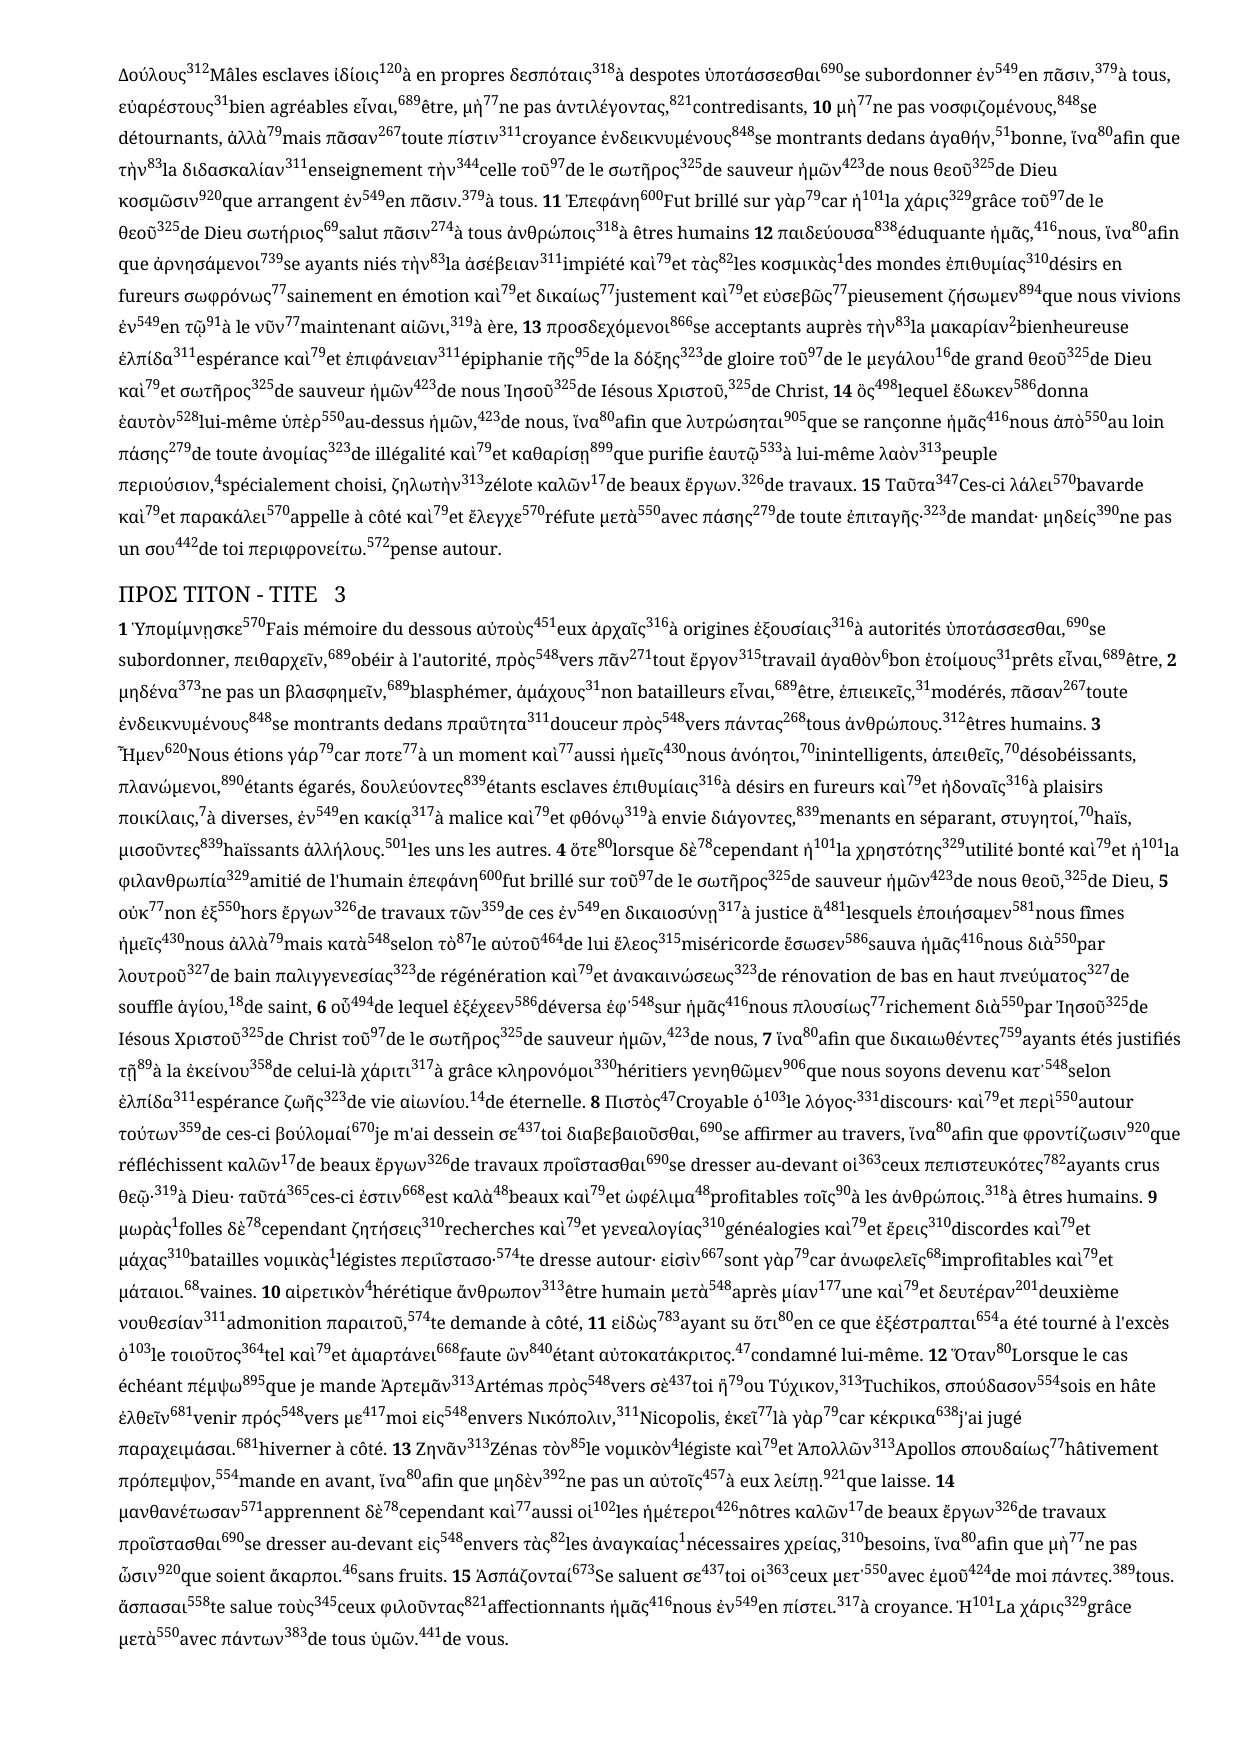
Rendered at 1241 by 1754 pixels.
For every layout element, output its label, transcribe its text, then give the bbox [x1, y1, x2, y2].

text 1 Ὑπομίμνῃσκε570Fais mémoire du dessous αὐτοὺς451eux ἀρχαῖς316à origines ἐξουσίαις316à autorités ὑποτάσσεσθαι,690se subordonner, πειθαρχεῖν,689obéir à l'autorité, πρὸς548vers πᾶν271tout ἔργον315travail ἀγαθὸν6bon ἑτοίμους31prêts εἶναι,689être, 2 μηδένα373ne pas un βλασφημεῖν,689blasphémer, ἀμάχους31non batailleurs εἶναι,689être, ἐπιεικεῖς,31modérés, πᾶσαν267toute ἐνδεικνυμένους848se montrants dedans πραΰτητα311douceur πρὸς548vers πάντας268tous ἀνθρώπους.312êtres humains. 3 Ἦμεν620Nous étions γάρ79car ποτε77à un moment καὶ77aussi ἡμεῖς430nous ἀνόητοι,70inintelligents, ἀπειθεῖς,70désobéissants, πλανώμενοι,890étants égarés, δουλεύοντες839étants esclaves ἐπιθυμίαις316à désirs en fureurs καὶ79et ἡδοναῖς316à plaisirs ποικίλαις,7à diverses, ἐν549en κακίᾳ317à malice καὶ79et φθόνῳ319à envie διάγοντες,839menants en séparant, στυγητοί,70haïs, μισοῦντες839haïssants ἀλλήλους.501les uns les autres. 4 ὅτε80lorsque δὲ78cependant ἡ101la χρηστότης329utilité bonté καὶ79et ἡ101la φιλανθρωπία329amitié de l'humain ἐπεφάνη600fut brillé sur τοῦ97de le σωτῆρος325de sauveur ἡμῶν423de nous θεοῦ,325de Dieu, 5 οὐκ77non ἐξ550hors ἔργων326de travaux τῶν359de ces ἐν549en δικαιοσύνῃ317à justice ἃ481lesquels ἐποιήσαμεν581nous fîmes ἡμεῖς430nous ἀλλὰ79mais κατὰ548selon τὸ87le αὐτοῦ464de lui ἔλεος315miséricorde ἔσωσεν586sauva ἡμᾶς416nous διὰ550par λουτροῦ327de bain παλιγγενεσίας323de régénération καὶ79et ἀνακαινώσεως323de rénovation de bas en haut πνεύματος327de souffle ἁγίου,18de saint, 6 οὗ494de lequel ἐξέχεεν586déversa ἐφ᾽548sur ἡμᾶς416nous πλουσίως77richement διὰ550par Ἰησοῦ325de Iésous Χριστοῦ325de Christ τοῦ97de le σωτῆρος325de sauveur ἡμῶν,423de nous, 7 ἵνα80afin que δικαιωθέντες759ayants étés justifiés τῇ89à la ἐκείνου358de celui-là χάριτι317à grâce κληρονόμοι330héritiers γενηθῶμεν906que nous soyons devenu κατ᾽548selon ἐλπίδα311espérance ζωῆς323de vie αἰωνίου.14de éternelle. 8 Πιστὸς47Croyable ὁ103le λόγος·331discours· καὶ79et περὶ550autour τούτων359de ces-ci βούλομαί670je m'ai dessein σε437toi διαβεβαιοῦσθαι,690se affirmer au travers, ἵνα80afin que φροντίζωσιν920que réfléchissent καλῶν17de beaux ἔργων326de travaux προΐστασθαι690se dresser au-devant οἱ363ceux πεπιστευκότες782ayants crus θεῷ·319à Dieu· ταῦτά365ces-ci ἐστιν668est καλὰ48beaux καὶ79et ὠφέλιμα48profitables τοῖς90à les ἀνθρώποις.318à êtres humains. 9 μωρὰς1folles δὲ78cependant ζητήσεις310recherches καὶ79et γενεαλογίας310généalogies καὶ79et ἔρεις310discordes καὶ79et μάχας310batailles νομικὰς1légistes περιΐστασο·574te dresse autour· εἰσὶν667sont γὰρ79car ἀνωφελεῖς68improfitables καὶ79et μάταιοι.68vaines. 10 αἱρετικὸν4hérétique ἄνθρωπον313être humain μετὰ548après μίαν177une καὶ79et δευτέραν201deuxième νουθεσίαν311admonition παραιτοῦ,574te demande à côté, 11 εἰδὼς783ayant su ὅτι80en ce que ἐξέστραπται654a été tourné à l'excès ὁ103le τοιοῦτος364tel καὶ79et ἁμαρτάνει668faute ὢν840étant αὐτοκατάκριτος.47condamné lui-même. 12 Ὅταν80Lorsque le cas échéant πέμψω895que je mande Ἀρτεμᾶν313Artémas πρὸς548vers σὲ437toi ἢ79ou Τύχικον,313Tuchikos, σπούδασον554sois en hâte ἐλθεῖν681venir πρός548vers με417moi εἰς548envers Νικόπολιν,311Nicopolis, ἐκεῖ77là γὰρ79car κέκρικα638j'ai jugé παραχειμάσαι.681hiverner à côté. 13 Ζηνᾶν313Zénas τὸν85le νομικὸν4légiste καὶ79et Ἀπολλῶν313Apollos σπουδαίως77hâtivement πρόπεμψον,554mande en avant, ἵνα80afin que μηδὲν392ne pas un αὐτοῖς457à eux λείπῃ.921que laisse. 14 μανθανέτωσαν571apprennent δὲ78cependant καὶ77aussi οἱ102les ἡμέτεροι426nôtres καλῶν17de beaux ἔργων326de travaux προΐστασθαι690se dresser au-devant εἰς548envers τὰς82les ἀναγκαίας1nécessaires χρείας,310besoins, ἵνα80afin que μὴ77ne pas ὦσιν920que soient ἄκαρποι.46sans fruits. 15 Ἀσπάζονταί673Se saluent σε437toi οἱ363ceux μετ᾽550avec ἐμοῦ424de moi πάντες.389tous. ἄσπασαι558te salue τοὺς345ceux φιλοῦντας821affectionnants ἡμᾶς416nous ἐν549en πίστει.317à croyance. Ἡ101La χάρις329grâce μετὰ550avec πάντων383de tous ὑμῶν.441de vous. [118, 613, 1181, 1650]
text 1 Σὺ448Toi δὲ78cependant λάλει570bavarde ἃ481lesquels πρέπει668est remarquable τῇ350à celle ὑγιαινούσῃ826à étante sain διδασκαλίᾳ.317à enseignement. 2 Πρεσβύτας312Hommes anciens νηφαλίους52sobres εἶναι,689être, σεμνούς,31vénérables, σώφρονας,52sains d'émotions, ὑγιαίνοντας821étants sain τῇ89à la πίστει,317à croyance, τῇ89à la ἀγάπῃ,317à amour, τῇ89à la ὑπομονῇ·317à résistance· 3 πρεσβύτιδας310femmes anciennes ὡσαύτως77de même ἐν549en καταστήματι321à état ἱεροπρεπεῖς,50convenables aux sacrés, μὴ77ne pas διαβόλους50diablesses μηδὲ77ni cependant οἴνῳ319à vin πολλῷ275à nombreux δεδουλωμένας,793ayantes étées esclavagées, καλοδιδασκάλους,50bonnes enseignantes, 4 ἵνα80afin que σωφρονίζωσιν920que rendent sain d'émotion τὰς82les νέας50jeunes φιλάνδρους50affectionnées aux hommes εἶναι,689être, φιλοτέκνους50amies des enfants 5 σώφρονας50saines d'émotions ἁγνὰς50consacrées οἰκουργοὺς50gardiennes de maison ἀγαθάς,50bonnes, ὑποτασσομένας872étantes subordonnées τοῖς250à les ἰδίοις120à en propres ἀνδράσιν,318à hommes, ἵνα80afin que μὴ77ne pas ὁ103le λόγος331discours τοῦ97de le θεοῦ325de Dieu βλασφημῆται.932que soit blasphémé. 6 Τοὺς84Les νεωτέρους3plus jeunes ὡσαύτως77de même παρακάλει570appelle à côté σωφρονεῖν689être sain d'émotion 7 περὶ548autour πάντα,374tous, σεαυτὸν516toi-même παρεχόμενος867se fournissant τύπον313modèle frappé καλῶν17de beaux ἔργων,326de travaux, ἐν549en τῇ249à la διδασκαλίᾳ317à enseignement ἀφθορίαν,311incorruption, σεμνότητα,311vénération, 8 λόγον313discours ὑγιῆ4sain ἀκατάγνωστον,53inconnu en condamnation, ἵνα80afin que ὁ364celui ἐξ550hors ἐναντίας63de à l'encontre ἐντραπῇ911que soit tourné intérieurement μηδὲν375ne pas un ἔχων840ayant λέγειν689dire περὶ550autour ἡμῶν423de nous φαῦλον.55dérisoire. 9 Δούλους312Mâles esclaves ἰδίοις120à en propres δεσπόταις318à despotes ὑποτάσσεσθαι690se subordonner ἐν549en πᾶσιν,379à tous, εὐαρέστους31bien agréables εἶναι,689être, μὴ77ne pas ἀντιλέγοντας,821contredisants, 10 μὴ77ne pas νοσφιζομένους,848se détournants, ἀλλὰ79mais πᾶσαν267toute πίστιν311croyance ἐνδεικνυμένους848se montrants dedans ἀγαθήν,51bonne, ἵνα80afin que τὴν83la διδασκαλίαν311enseignement τὴν344celle τοῦ97de le σωτῆρος325de sauveur ἡμῶν423de nous θεοῦ325de Dieu κοσμῶσιν920que arrangent ἐν549en πᾶσιν.379à tous. 11 Ἐπεφάνη600Fut brillé sur γὰρ79car ἡ101la χάρις329grâce τοῦ97de le θεοῦ325de Dieu σωτήριος69salut πᾶσιν274à tous ἀνθρώποις318à êtres humains 12 παιδεύουσα838éduquante ἡμᾶς,416nous, ἵνα80afin que ἀρνησάμενοι739se ayants niés τὴν83la ἀσέβειαν311impiété καὶ79et τὰς82les κοσμικὰς1des mondes ἐπιθυμίας310désirs en fureurs σωφρόνως77sainement en émotion καὶ79et δικαίως77justement καὶ79et εὐσεβῶς77pieusement ζήσωμεν894que nous vivions ἐν549en τῷ91à le νῦν77maintenant αἰῶνι,319à ère, 13 προσδεχόμενοι866se acceptants auprès τὴν83la μακαρίαν2bienheureuse ἐλπίδα311espérance καὶ79et ἐπιφάνειαν311épiphanie τῆς95de la δόξης323de gloire τοῦ97de le μεγάλου16de grand θεοῦ325de Dieu καὶ79et σωτῆρος325de sauveur ἡμῶν423de nous Ἰησοῦ325de Iésous Χριστοῦ,325de Christ, 14 ὃς498lequel ἔδωκεν586donna ἑαυτὸν528lui-même ὑπὲρ550au-dessus ἡμῶν,423de nous, ἵνα80afin que λυτρώσηται905que se rançonne ἡμᾶς416nous ἀπὸ550au loin πάσης279de toute ἀνομίας323de illégalité καὶ79et καθαρίσῃ899que purifie ἑαυτῷ533à lui-même λαὸν313peuple περιούσιον,4spécialement choisi, ζηλωτὴν313zélote καλῶν17de beaux ἔργων.326de travaux. 15 Ταῦτα347Ces-ci λάλει570bavarde καὶ79et παρακάλει570appelle à côté καὶ79et ἔλεγχε570réfute μετὰ550avec πάσης279de toute ἐπιταγῆς·323de mandat· μηδείς390ne pas un σου442de toi περιφρονείτω.572pense autour. [118, 59, 1181, 560]
text ΠΡΟΣ ΤΙΤΟΝ - TITE 3 [118, 579, 1181, 608]
